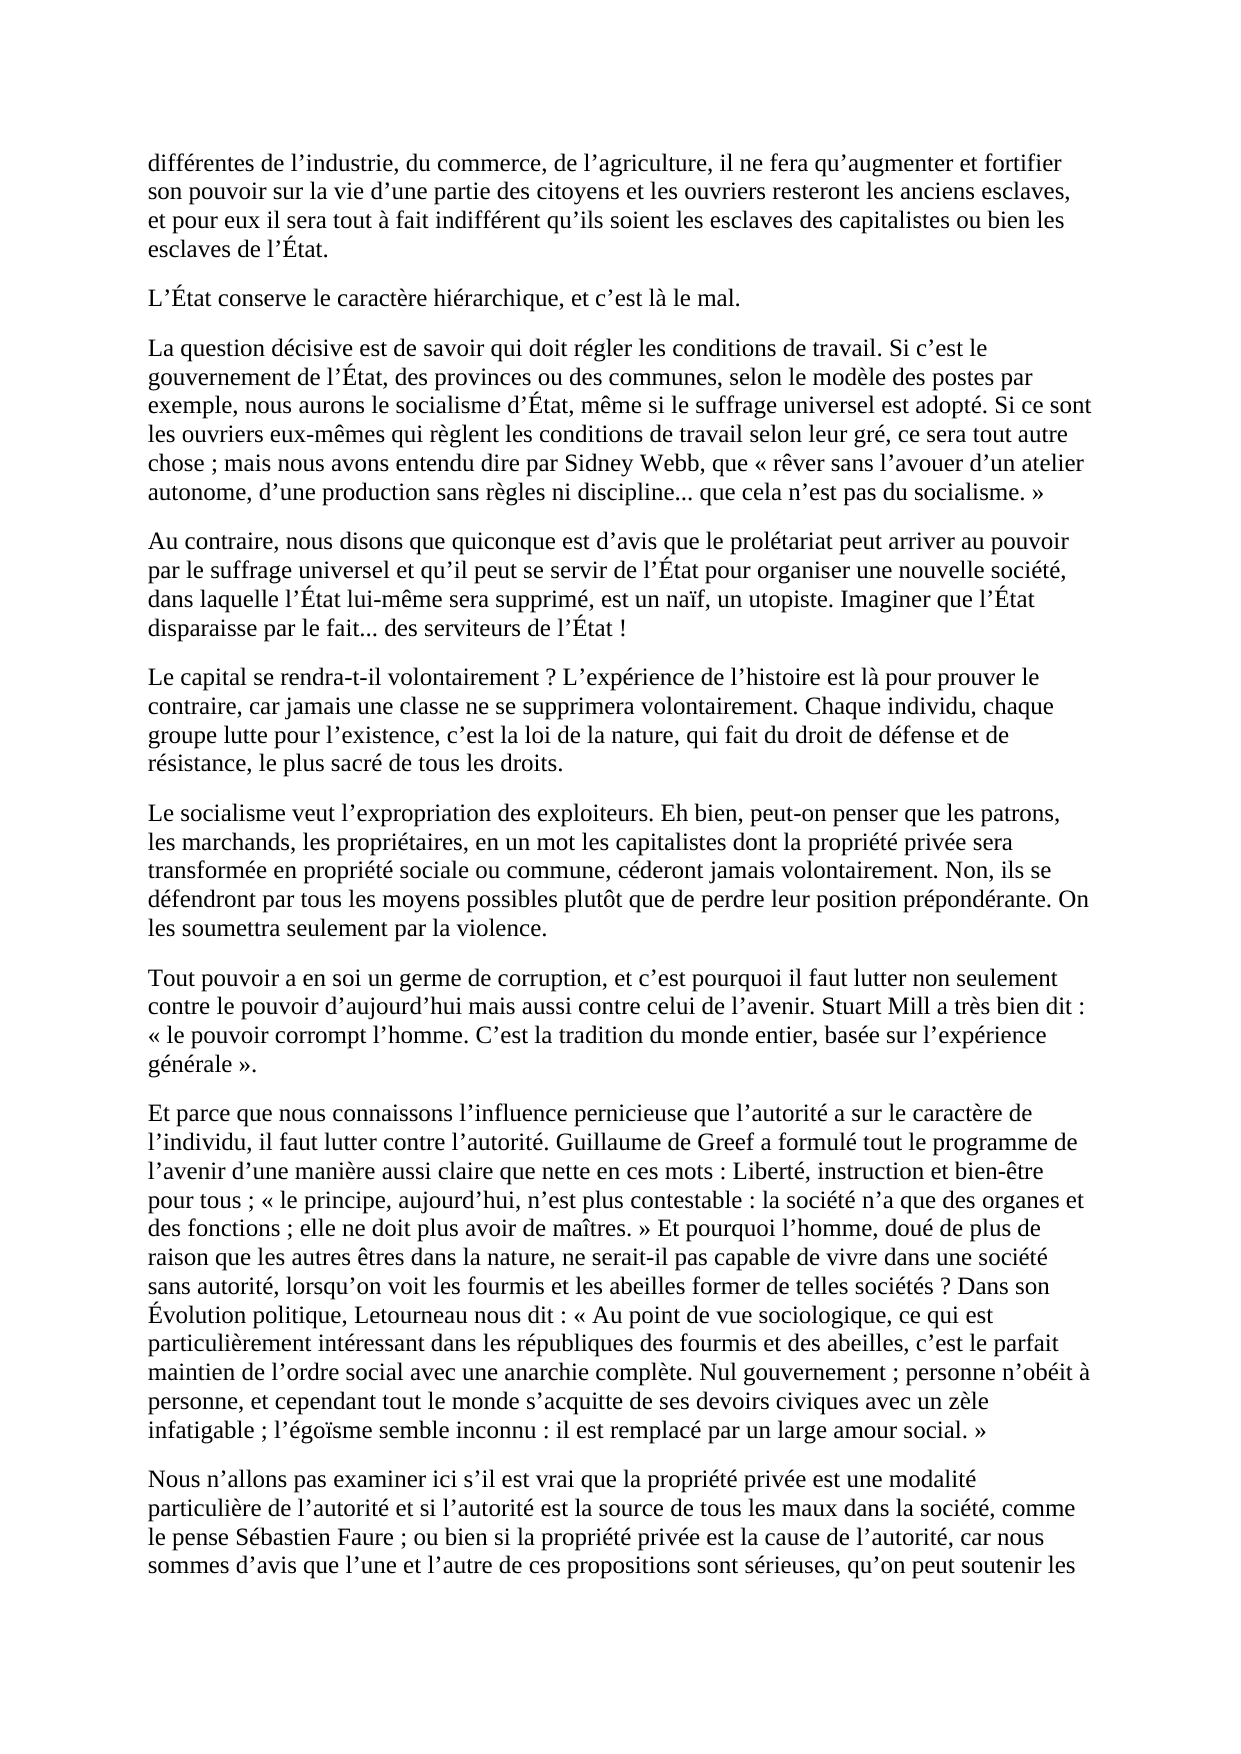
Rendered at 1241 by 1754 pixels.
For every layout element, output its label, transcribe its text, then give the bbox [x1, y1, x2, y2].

text Le socialisme veut l’expropriation des exploiteurs. Eh bien, peut-on penser que les patrons, les marchands, les propriétaires, en un mot les capitalistes dont la propriété privée sera transformée en propriété sociale ou commune, céderont jamais volontairement. Non, ils se défendront par tous les moyens possibles plutôt que de perdre leur position prépondérante. On les soumettra seulement par la violence. [148, 798, 1093, 942]
text La question décisive est de savoir qui doit régler les conditions de travail. Si c’est le gouvernement de l’État, des provinces ou des communes, selon le modèle des postes par exemple, nous aurons le socialisme d’État, même si le suffrage universel est adopté. Si ce sont les ouvriers eux-mêmes qui règlent les conditions de travail selon leur gré, ce sera tout autre chose ; mais nous avons entendu dire par Sidney Webb, que « rêver sans l’avouer d’un atelier autonome, d’une production sans règles ni discipline... que cela n’est pas du socialisme. » [148, 333, 1093, 506]
text Tout pouvoir a en soi un germe de corruption, et c’est pourquoi il faut lutter non seulement contre le pouvoir d’aujourd’hui mais aussi contre celui de l’avenir. Stuart Mill a très bien dit : « le pouvoir corrompt l’homme. C’est la tradition du monde entier, basée sur l’expérience générale ». [148, 963, 1093, 1078]
text Au contraire, nous disons que quiconque est d’avis que le prolétariat peut arriver au pouvoir par le suffrage universel et qu’il peut se servir de l’État pour organiser une nouvelle société, dans laquelle l’État lui-même sera supprimé, est un naïf, un utopiste. Imaginer que l’État disparaisse par le fait... des serviteurs de l’État ! [148, 526, 1093, 641]
text Et parce que nous connaissons l’influence pernicieuse que l’autorité a sur le caractère de l’individu, il faut lutter contre l’autorité. Guillaume de Greef a formulé tout le programme de l’avenir d’une manière aussi claire que nette en ces mots : Liberté, instruction et bien-être pour tous ; « le principe, aujourd’hui, n’est plus contestable : la société n’a que des organes et des fonctions ; elle ne doit plus avoir de maîtres. » Et pourquoi l’homme, doué de plus de raison que les autres êtres dans la nature, ne serait-il pas capable de vivre dans une société sans autorité, lorsqu’on voit les fourmis et les abeilles former de telles sociétés ? Dans son Évolution politique, Letourneau nous dit : « Au point de vue sociologique, ce qui est particulièrement intéressant dans les républiques des fourmis et des abeilles, c’est le parfait maintien de l’ordre social avec une anarchie complète. Nul gouvernement ; personne n’obéit à personne, et cependant tout le monde s’acquitte de ses devoirs civiques avec un zèle infatigable ; l’égoïsme semble inconnu : il est remplacé par un large amour social. » [148, 1098, 1093, 1443]
text Le capital se rendra-t-il volontairement ? L’expérience de l’histoire est là pour prouver le contraire, car jamais une classe ne se supprimera volontairement. Chaque individu, chaque groupe lutte pour l’existence, c’est la loi de la nature, qui fait du droit de défense et de résistance, le plus sacré de tous les droits. [148, 662, 1093, 777]
text Nous n’allons pas examiner ici s’il est vrai que la propriété privée est une modalité particulière de l’autorité et si l’autorité est la source de tous les maux dans la société, comme le pense Sébastien Faure ; ou bien si la propriété privée est la cause de l’autorité, car nous sommes d’avis que l’une et l’autre de ces propositions sont sérieuses, qu’on peut soutenir les [148, 1464, 1093, 1579]
text différentes de l’industrie, du commerce, de l’agriculture, il ne fera qu’augmenter et fortifier son pouvoir sur la vie d’une partie des citoyens et les ouvriers resteront les anciens esclaves, et pour eux il sera tout à fait indifférent qu’ils soient les esclaves des capitalistes ou bien les esclaves de l’État. [148, 148, 1093, 263]
text L’État conserve le caractère hiérarchique, et c’est là le mal. [148, 283, 1093, 312]
